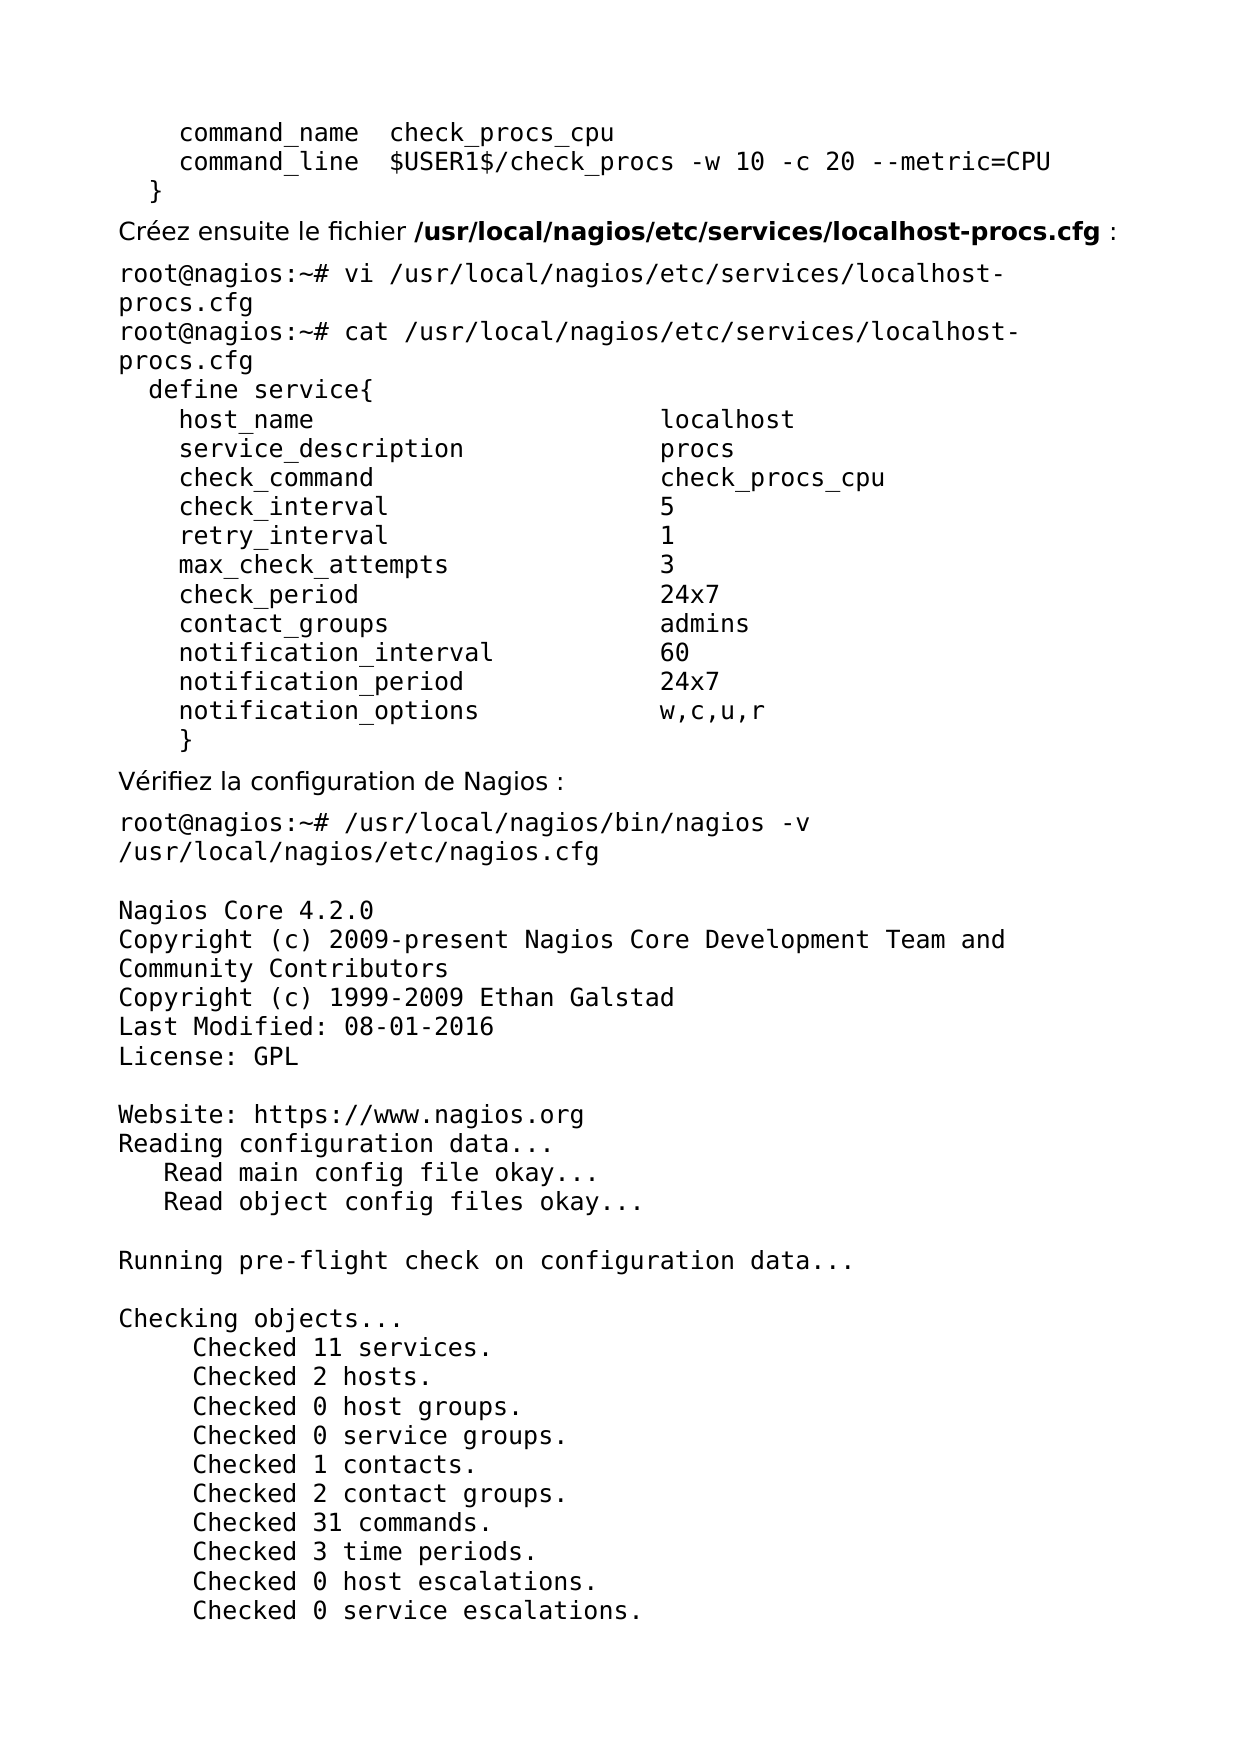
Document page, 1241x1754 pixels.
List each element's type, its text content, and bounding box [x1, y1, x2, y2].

text Vérifiez la configuration de Nagios : [118, 767, 1122, 796]
text Créez ensuite le fichier /usr/local/nagios/etc/services/localhost-procs.cfg : [118, 217, 1122, 247]
text command_name check_procs_cpu command_line $USER1$/check_procs -w 10 -c 20 --metric=CPU } [118, 118, 1122, 206]
text root@nagios:~# vi /usr/local/nagios/etc/services/localhost-procs.cfg root@nagios:~# cat /usr/local/nagios/etc/services/localhost-procs.cfg define service{ host_name localhost service_description procs check_command check_procs_cpu check_interval 5 retry_interval 1 max_check_attempts 3 check_period 24x7 contact_groups admins notification_interval 60 notification_period 24x7 notification_options w,c,u,r } [118, 259, 1122, 755]
text root@nagios:~# /usr/local/nagios/bin/nagios -v /usr/local/nagios/etc/nagios.cfg Nagios Core 4.2.0 Copyright (c) 2009-present Nagios Core Development Team and Community Contributors Copyright (c) 1999-2009 Ethan Galstad Last Modified: 08-01-2016 License: GPL Website: https://www.nagios.org Reading configuration data... Read main config file okay... Read object config files okay... Running pre-flight check on configuration data... Checking objects... Checked 11 services. Checked 2 hosts. Checked 0 host groups. Checked 0 service groups. Checked 1 contacts. Checked 2 contact groups. Checked 31 commands. Checked 3 time periods. Checked 0 host escalations. Checked 0 service escalations. [118, 808, 1122, 1625]
